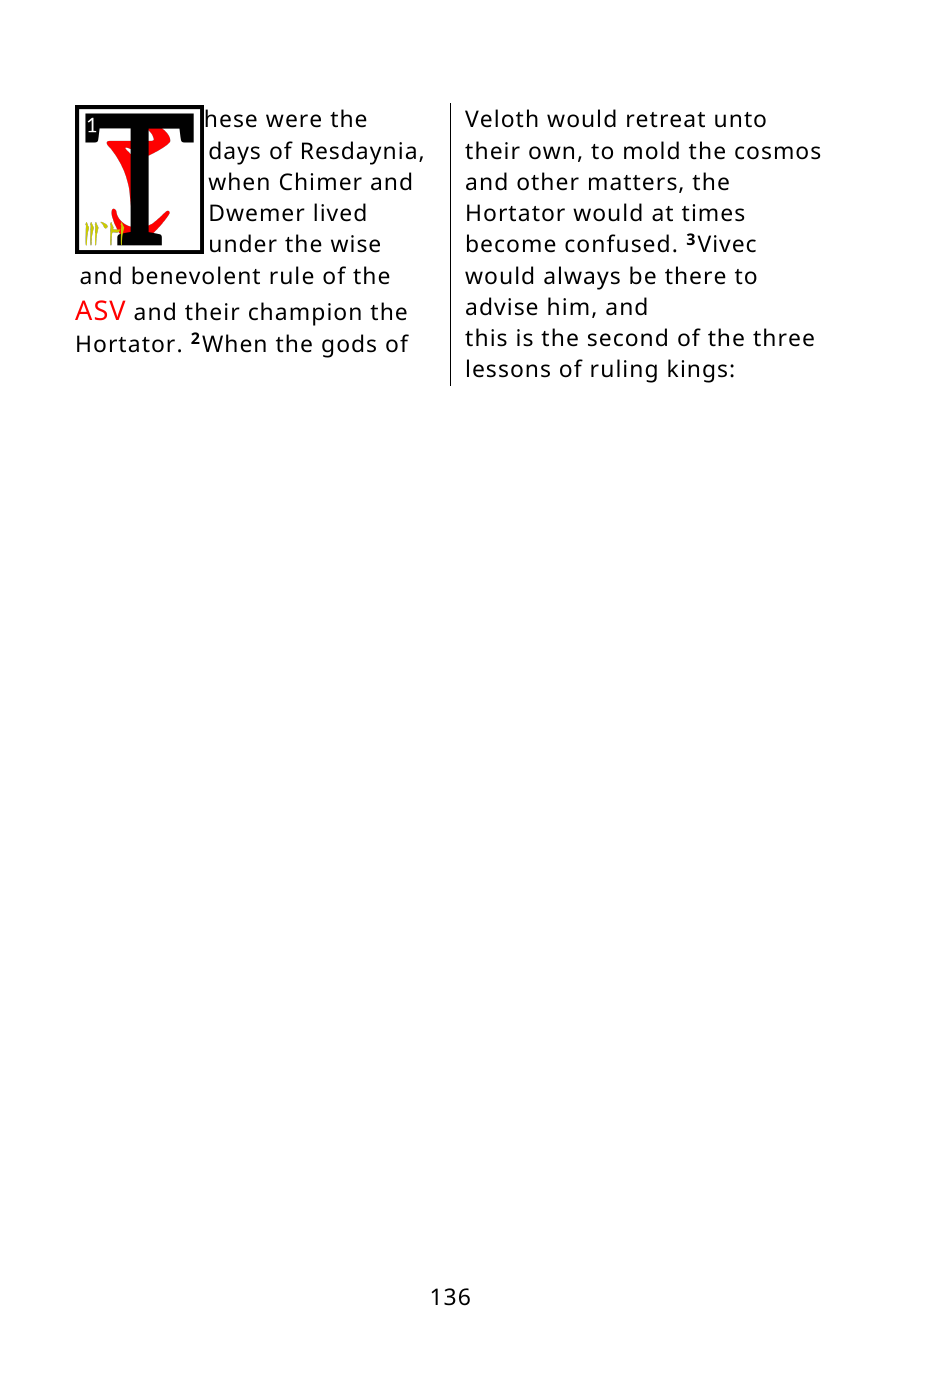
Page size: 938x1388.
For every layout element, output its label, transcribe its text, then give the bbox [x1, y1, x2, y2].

text under the wise [75, 228, 435, 260]
text hese were the [75, 103, 435, 135]
picture [75, 105, 204, 254]
text Dwemer lived [204, 197, 435, 228]
text Veloth would retreat unto their own, to mold the cosmos and other matters, the Hortator would at times become confused. 3Vivec would always be there to advise him, and this is the second of the three lessons of ruling kings: [465, 103, 825, 385]
text when Chimer and [204, 166, 435, 197]
text and benevolent rule of the ASV and their champion the Hortator. 2When the gods of [75, 260, 435, 359]
text days of Resdaynia, [204, 135, 435, 166]
